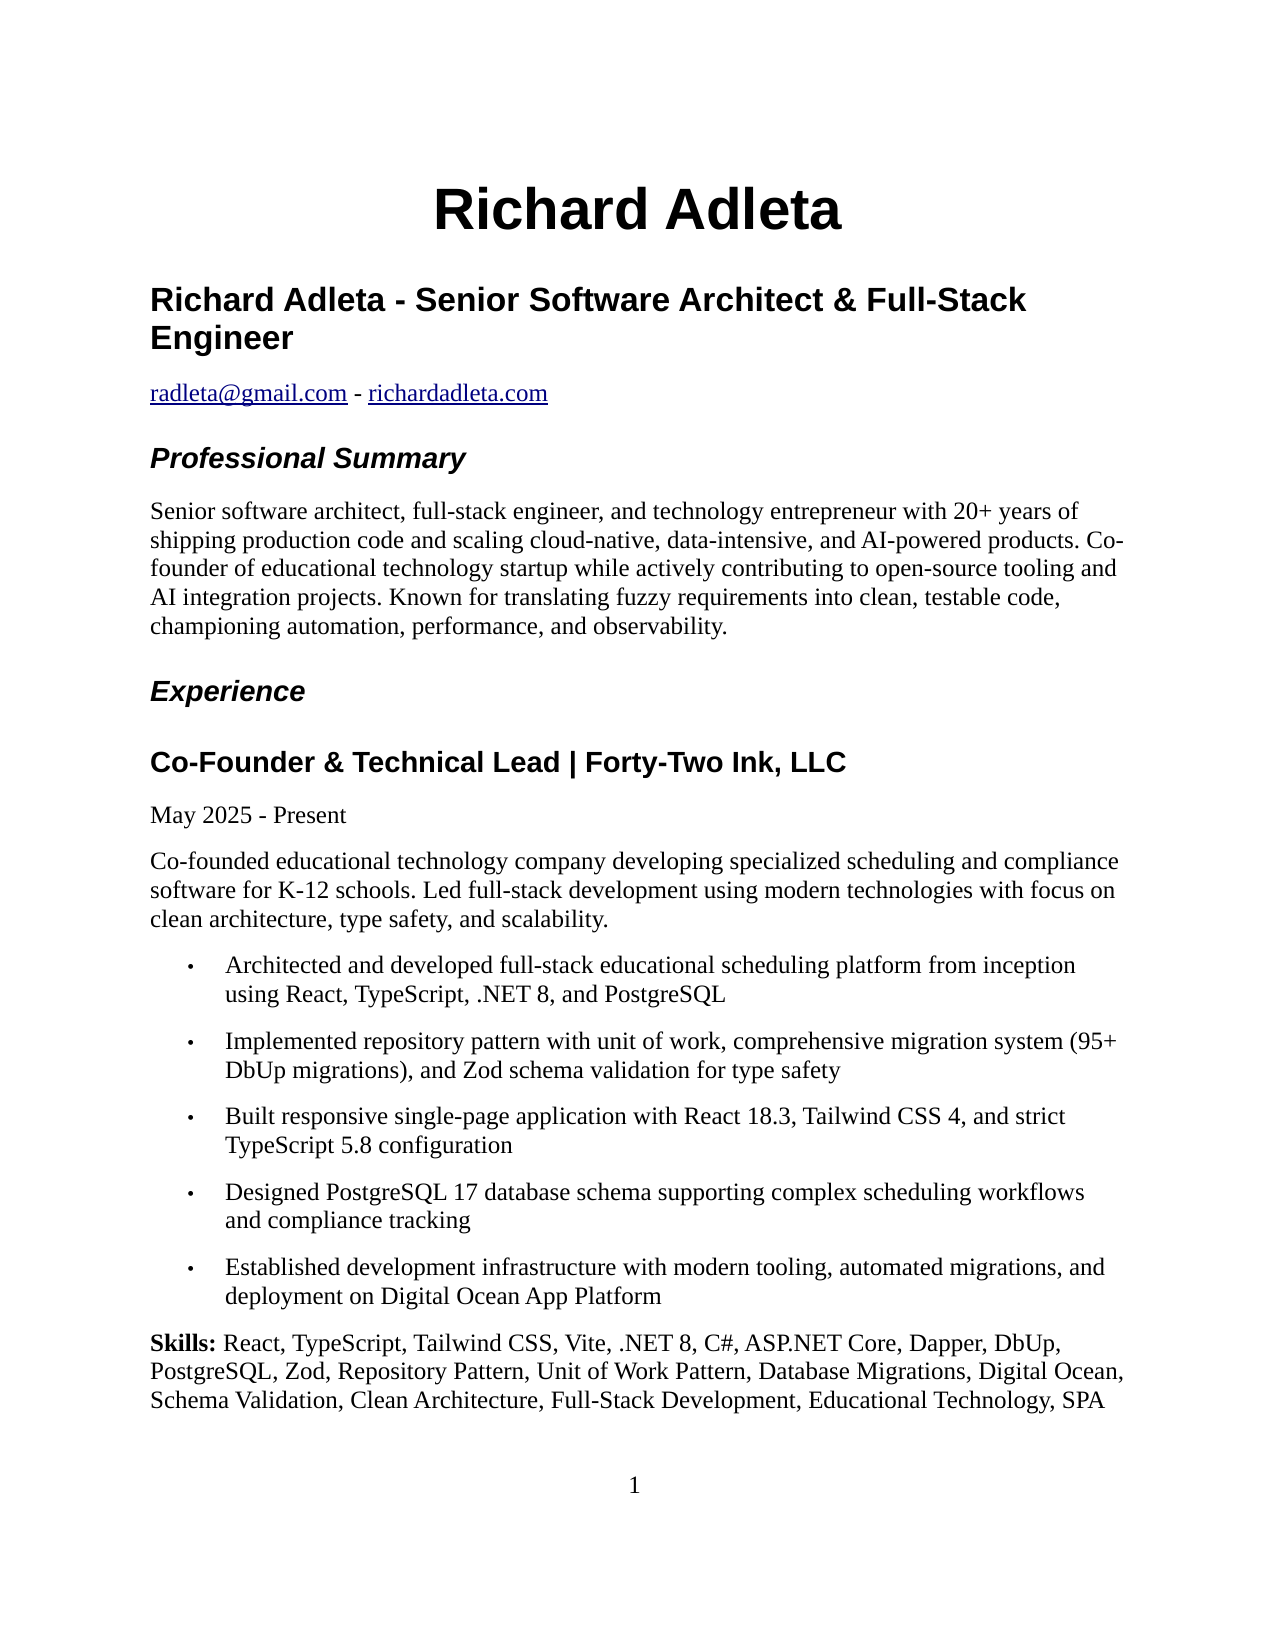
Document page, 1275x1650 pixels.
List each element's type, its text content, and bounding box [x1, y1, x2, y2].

text May 2025 - Present [150, 800, 1125, 828]
list Established development infrastructure with modern tooling, automated migrations, and deployment on Digital Ocean App Platform [187, 1252, 1125, 1310]
subtitle Co-Founder & Technical Lead | Forty-Two Ink, LLC [150, 745, 1125, 778]
subtitle Experience [150, 674, 1125, 707]
list Implemented repository pattern with unit of work, comprehensive migration system (95+ DbUp migrations), and Zod schema validation for type safety [187, 1026, 1125, 1083]
subtitle Professional Summary [150, 441, 1125, 474]
text Skills: React, TypeScript, Tailwind CSS, Vite, .NET 8, C#, ASP.NET Core, Dapper, DbUp, PostgreSQL, Zod, Repository Pattern, Unit of Work Pattern, Database Migrations, Digital Ocean, Schema Validation, Clean Architecture, Full-Stack Development, Educational Technology, SPA [150, 1328, 1125, 1414]
text Co-founded educational technology company developing specialized scheduling and compliance software for K-12 schools. Led full-stack development using modern technologies with focus on clean architecture, type safety, and scalability. [150, 846, 1125, 933]
text Senior software architect, full-stack engineer, and technology entrepreneur with 20+ years of shipping production code and scaling cloud-native, data-intensive, and AI-powered products. Co-founder of educational technology startup while actively contributing to open-source tooling and AI integration projects. Known for translating fuzzy requirements into clean, testable code, championing automation, performance, and observability. [150, 496, 1125, 640]
title Richard Adleta [150, 175, 1125, 242]
list Built responsive single-page application with React 18.3, Tailwind CSS 4, and strict TypeScript 5.8 configuration [187, 1101, 1125, 1159]
list Architected and developed full-stack educational scheduling platform from inception using React, TypeScript, .NET 8, and PostgreSQL [187, 951, 1125, 1008]
list Designed PostgreSQL 17 database schema supporting complex scheduling workflows and compliance tracking [187, 1177, 1125, 1234]
text radleta@gmail.com - richardadleta.com [150, 378, 1125, 407]
subtitle Richard Adleta - Senior Software Architect & Full-Stack Engineer [150, 279, 1125, 357]
